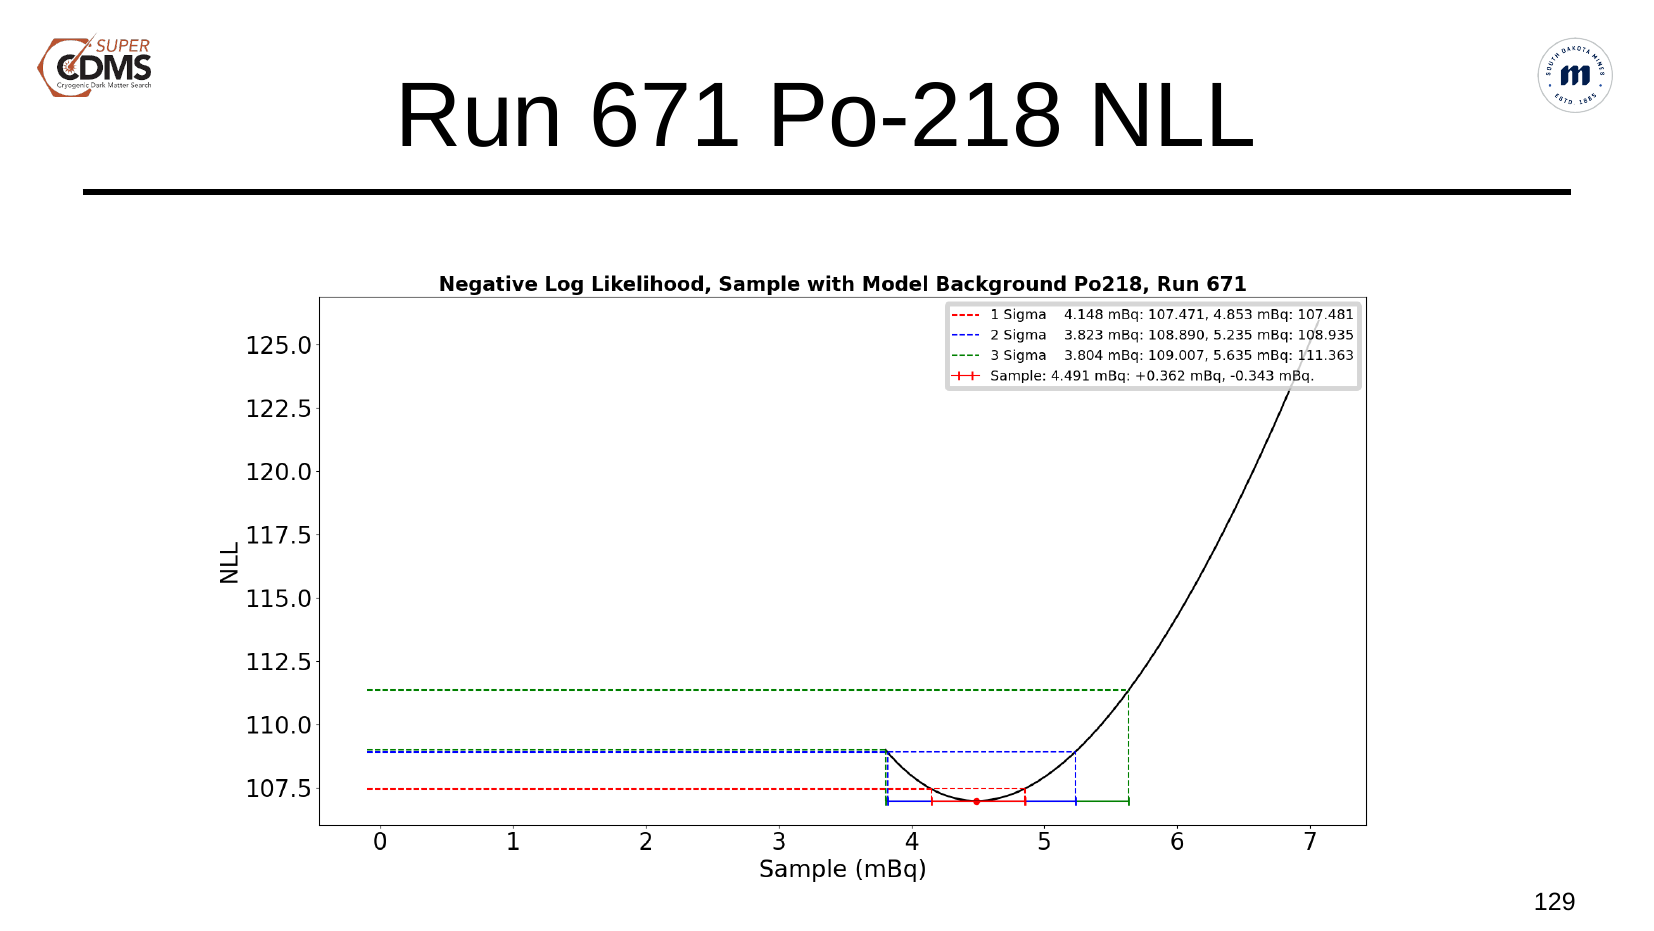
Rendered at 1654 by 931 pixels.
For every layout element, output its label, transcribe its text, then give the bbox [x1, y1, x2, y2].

title Run 671 Po-218 NLL [82, 37, 1571, 193]
picture [37, 32, 151, 97]
picture [1571, 37, 1613, 113]
picture [150, 214, 1501, 901]
